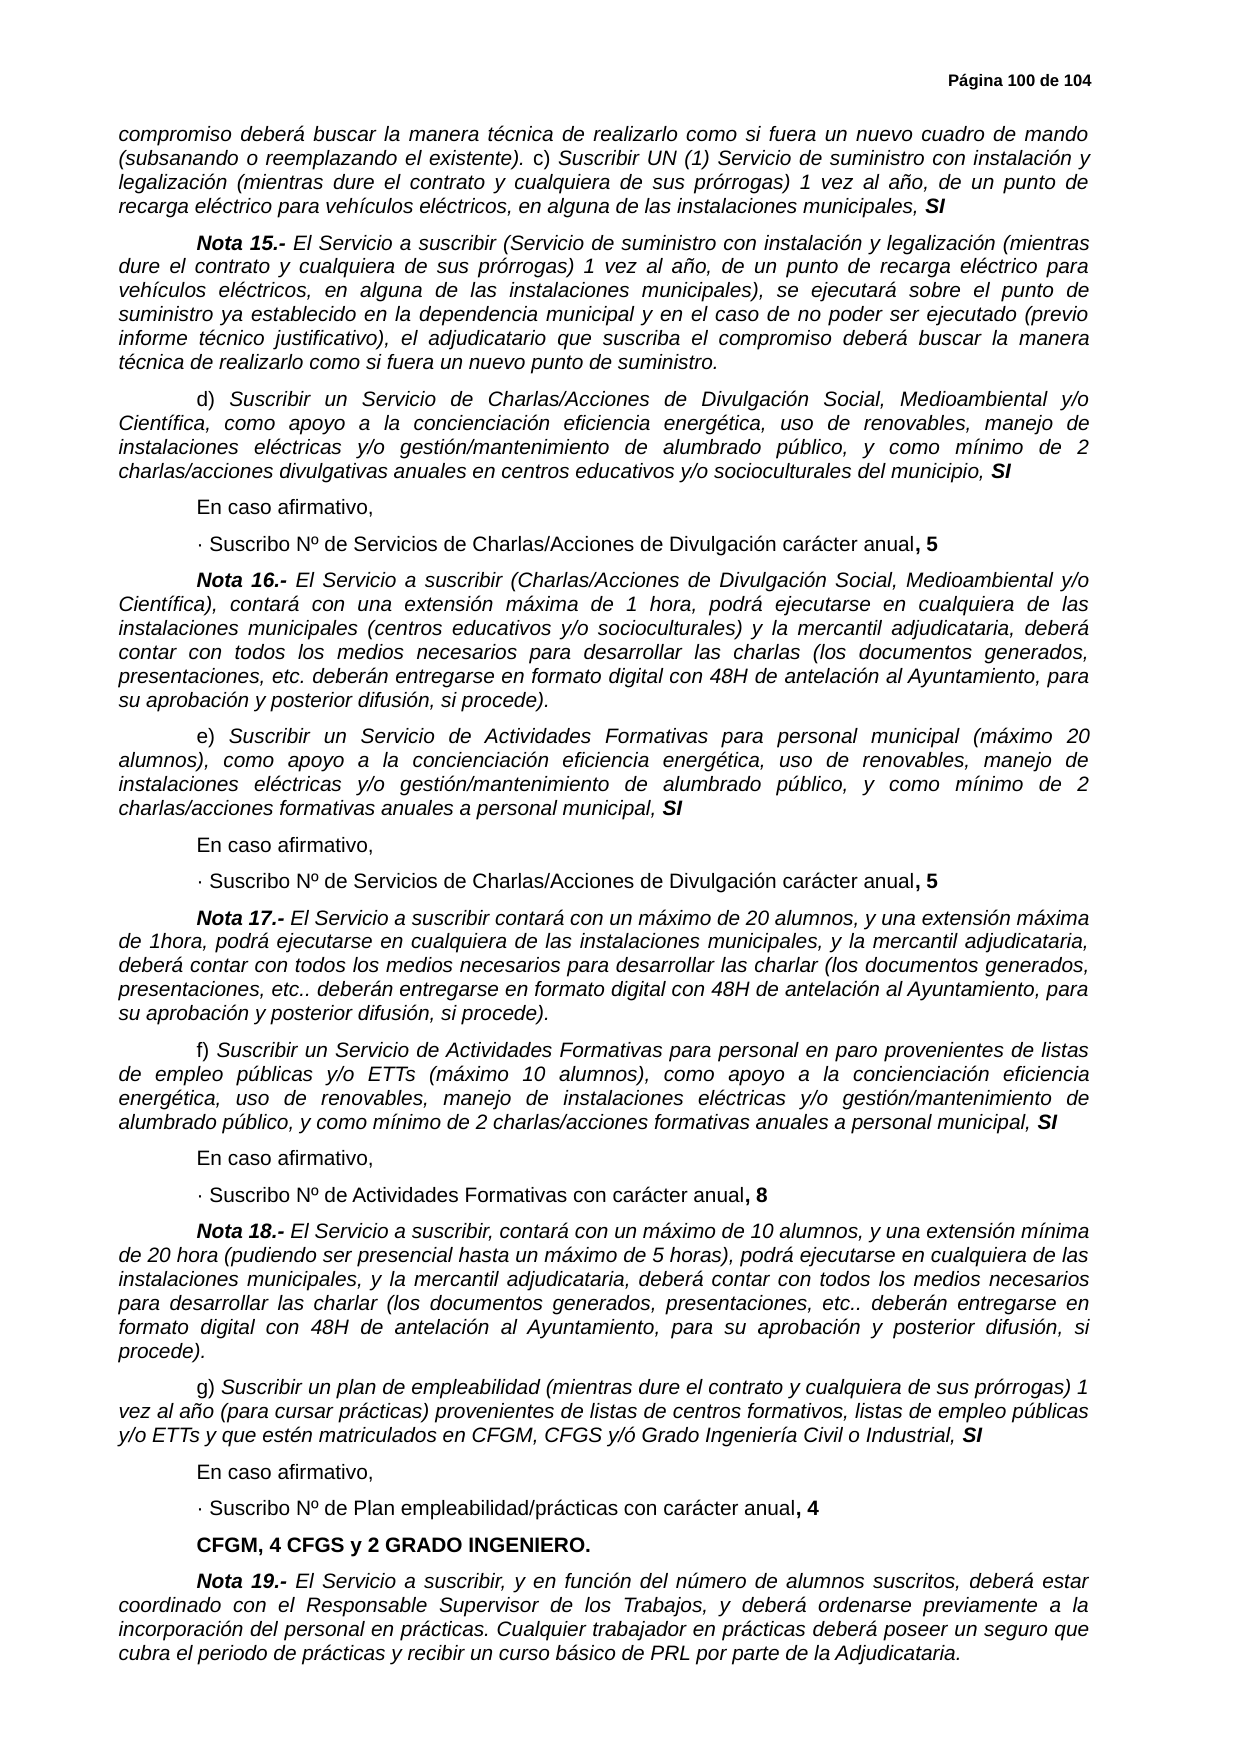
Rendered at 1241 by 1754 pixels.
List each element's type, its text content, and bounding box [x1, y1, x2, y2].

text En caso afirmativo, [118, 832, 1092, 856]
text Nota 17.- El Servicio a suscribir contará con un máximo de 20 alumnos, y una extensión máxima de 1hora, podrá ejecutarse en cualquiera de las instalaciones municipales, y la mercantil adjudicataria, deberá contar con todos los medios necesarios para desarrollar las charlar (los documentos generados, presentaciones, etc.. deberán entregarse en formato digital con 48H de antelación al Ayuntamiento, para su aprobación y posterior difusión, si procede). [118, 905, 1092, 1025]
text g) Suscribir un plan de empleabilidad (mientras dure el contrato y cualquiera de sus prórrogas) 1 vez al año (para cursar prácticas) provenientes de listas de centros formativos, listas de empleo públicas y/o ETTs y que estén matriculados en CFGM, CFGS y/ó Grado Ingeniería Civil o Industrial, SI [118, 1375, 1092, 1447]
text Nota 15.- El Servicio a suscribir (Servicio de suministro con instalación y legalización (mientras dure el contrato y cualquiera de sus prórrogas) 1 vez al año, de un punto de recarga eléctrico para vehículos eléctricos, en alguna de las instalaciones municipales), se ejecutará sobre el punto de suministro ya establecido en la dependencia municipal y en el caso de no poder ser ejecutado (previo informe técnico justificativo), el adjudicatario que suscriba el compromiso deberá buscar la manera técnica de realizarlo como si fuera un nuevo punto de suministro. [118, 230, 1092, 374]
text f) Suscribir un Servicio de Actividades Formativas para personal en paro provenientes de listas de empleo públicas y/o ETTs (máximo 10 alumnos), como apoyo a la concienciación eficiencia energética, uso de renovables, manejo de instalaciones eléctricas y/o gestión/mantenimiento de alumbrado público, y como mínimo de 2 charlas/acciones formativas anuales a personal municipal, SI [118, 1038, 1092, 1133]
text Nota 18.- El Servicio a suscribir, contará con un máximo de 10 alumnos, y una extensión mínima de 20 hora (pudiendo ser presencial hasta un máximo de 5 horas), podrá ejecutarse en cualquiera de las instalaciones municipales, y la mercantil adjudicataria, deberá contar con todos los medios necesarios para desarrollar las charlar (los documentos generados, presentaciones, etc.. deberán entregarse en formato digital con 48H de antelación al Ayuntamiento, para su aprobación y posterior difusión, si procede). [118, 1219, 1092, 1363]
text · Suscribo Nº de Actividades Formativas con carácter anual, 8 [118, 1182, 1092, 1206]
text Nota 16.- El Servicio a suscribir (Charlas/Acciones de Divulgación Social, Medioambiental y/o Científica), contará con una extensión máxima de 1 hora, podrá ejecutarse en cualquiera de las instalaciones municipales (centros educativos y/o socioculturales) y la mercantil adjudicataria, deberá contar con todos los medios necesarios para desarrollar las charlas (los documentos generados, presentaciones, etc. deberán entregarse en formato digital con 48H de antelación al Ayuntamiento, para su aprobación y posterior difusión, si procede). [118, 568, 1092, 712]
text CFGM, 4 CFGS y 2 GRADO INGENIERO. [118, 1532, 1092, 1556]
text e) Suscribir un Servicio de Actividades Formativas para personal municipal (máximo 20 alumnos), como apoyo a la concienciación eficiencia energética, uso de renovables, manejo de instalaciones eléctricas y/o gestión/mantenimiento de alumbrado público, y como mínimo de 2 charlas/acciones formativas anuales a personal municipal, SI [118, 724, 1092, 820]
text · Suscribo Nº de Servicios de Charlas/Acciones de Divulgación carácter anual, 5 [118, 869, 1092, 893]
text Nota 19.- El Servicio a suscribir, y en función del número de alumnos suscritos, deberá estar coordinado con el Responsable Supervisor de los Trabajos, y deberá ordenarse previamente a la incorporación del personal en prácticas. Cualquier trabajador en prácticas deberá poseer un seguro que cubra el periodo de prácticas y recibir un curso básico de PRL por parte de la Adjudicataria. [118, 1569, 1092, 1665]
text En caso afirmativo, [118, 1459, 1092, 1483]
text En caso afirmativo, [118, 1146, 1092, 1170]
text compromiso deberá buscar la manera técnica de realizarlo como si fuera un nuevo cuadro de mando (subsanando o reemplazando el existente). c) Suscribir UN (1) Servicio de suministro con instalación y legalización (mientras dure el contrato y cualquiera de sus prórrogas) 1 vez al año, de un punto de recarga eléctrico para vehículos eléctricos, en alguna de las instalaciones municipales, SI [118, 122, 1092, 218]
text · Suscribo Nº de Plan empleabilidad/prácticas con carácter anual, 4 [118, 1496, 1092, 1520]
text d) Suscribir un Servicio de Charlas/Acciones de Divulgación Social, Medioambiental y/o Científica, como apoyo a la concienciación eficiencia energética, uso de renovables, manejo de instalaciones eléctricas y/o gestión/mantenimiento de alumbrado público, y como mínimo de 2 charlas/acciones divulgativas anuales en centros educativos y/o socioculturales del municipio, SI [118, 387, 1092, 482]
text · Suscribo Nº de Servicios de Charlas/Acciones de Divulgación carácter anual, 5 [118, 531, 1092, 555]
text En caso afirmativo, [118, 495, 1092, 519]
